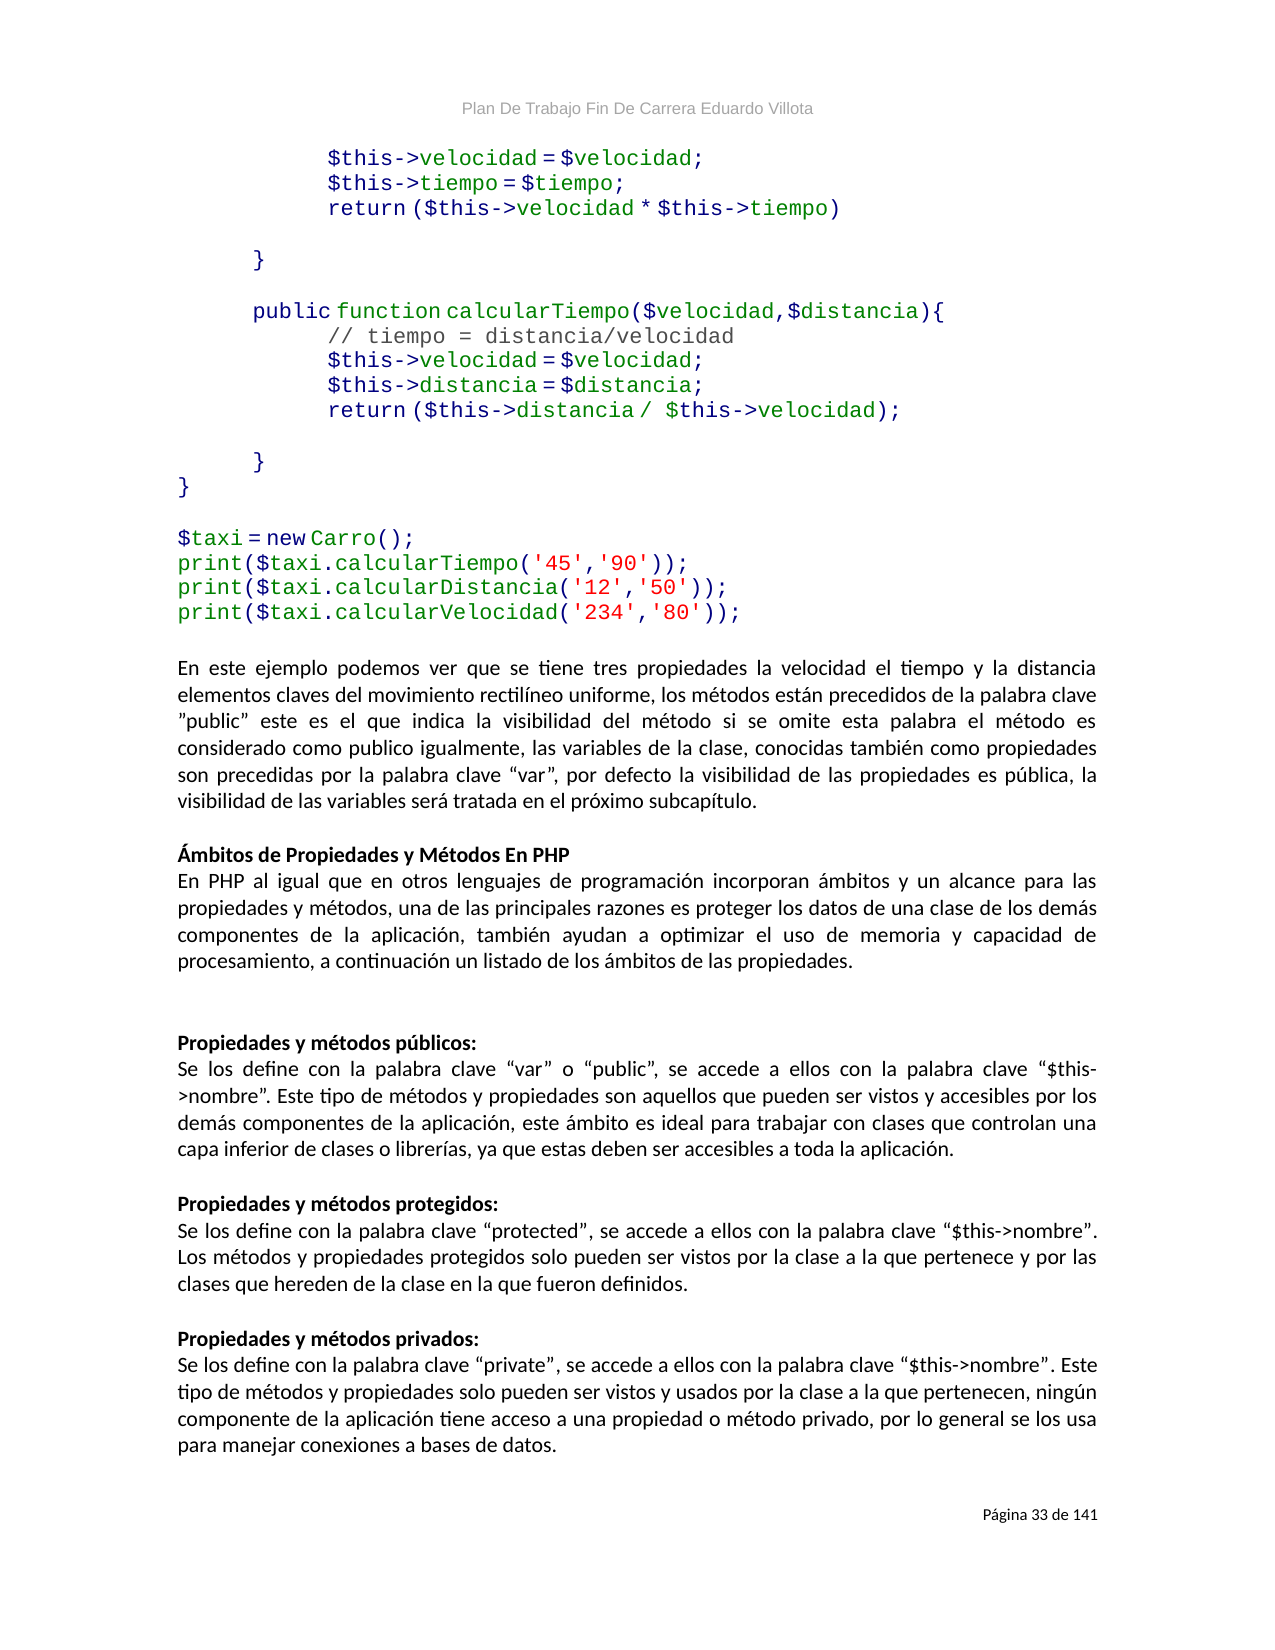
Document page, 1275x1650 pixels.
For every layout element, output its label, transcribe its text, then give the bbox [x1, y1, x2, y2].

text $this->distancia = $distancia; [177, 374, 1098, 399]
text En este ejemplo podemos ver que se tiene tres propiedades la velocidad el tiempo y la distancia elementos claves del movimiento rectilíneo uniforme, los métodos están precedidos de la palabra clave ”public” este es el que indica la visibilidad del método si se omite esta palabra el método es considerado como publico igualmente, las variables de la clase, conocidas también como propiedades son precedidas por la palabra clave “var”, por defecto la visibilidad de las propiedades es pública, la visibilidad de las variables será tratada en el próximo subcapítulo. [177, 654, 1098, 814]
text return ($this->distancia / $this->velocidad); [177, 399, 1098, 424]
text return ($this->velocidad * $this->tiempo) [177, 197, 1098, 222]
text public function calcularTiempo($velocidad,$distancia){ [177, 300, 1098, 325]
text // tiempo = distancia/velocidad [177, 325, 1098, 350]
text Propiedades y métodos protegidos: [177, 1190, 1098, 1217]
text } [177, 476, 1098, 500]
text Ámbitos de Propiedades y Métodos En PHP [177, 841, 1098, 867]
text $this->velocidad = $velocidad; [177, 350, 1098, 374]
text Se los define con la palabra clave “private”, se accede a ellos con la palabra clave “$this->nombre”. Este tipo de métodos y propiedades solo pueden ser vistos y usados por la clase a la que pertenecen, ningún componente de la aplicación tiene acceso a una propiedad o método privado, por lo general se los usa para manejar conexiones a bases de datos. [177, 1352, 1098, 1458]
text Se los define con la palabra clave “var” o “public”, se accede a ellos con la palabra clave “$this->nombre”. Este tipo de métodos y propiedades son aquellos que pueden ser vistos y accesibles por los demás componentes de la aplicación, este ámbito es ideal para trabajar con clases que controlan una capa inferior de clases o librerías, ya que estas deben ser accesibles a toda la aplicación. [177, 1056, 1098, 1162]
text print($taxi.calcularVelocidad('234','80')); [177, 601, 1098, 626]
text Se los define con la palabra clave “protected”, se accede a ellos con la palabra clave “$this->nombre”. Los métodos y propiedades protegidos solo pueden ser vistos por la clase a la que pertenece y por las clases que hereden de la clase en la que fueron definidos. [177, 1217, 1098, 1297]
text $this->tiempo = $tiempo; [177, 172, 1098, 197]
text print($taxi.calcularDistancia('12','50')); [177, 577, 1098, 601]
text Propiedades y métodos públicos: [177, 1029, 1098, 1056]
text $this->velocidad = $velocidad; [177, 148, 1098, 172]
text } [177, 451, 1098, 476]
text print($taxi.calcularTiempo('45','90')); [177, 552, 1098, 577]
text Propiedades y métodos privados: [177, 1325, 1098, 1352]
text En PHP al igual que en otros lenguajes de programación incorporan ámbitos y un alcance para las propiedades y métodos, una de las principales razones es proteger los datos de una clase de los demás componentes de la aplicación, también ayudan a optimizar el uso de memoria y capacidad de procesamiento, a continuación un listado de los ámbitos de las propiedades. [177, 867, 1098, 974]
text } [177, 249, 1098, 273]
text $taxi = new Carro(); [177, 527, 1098, 552]
